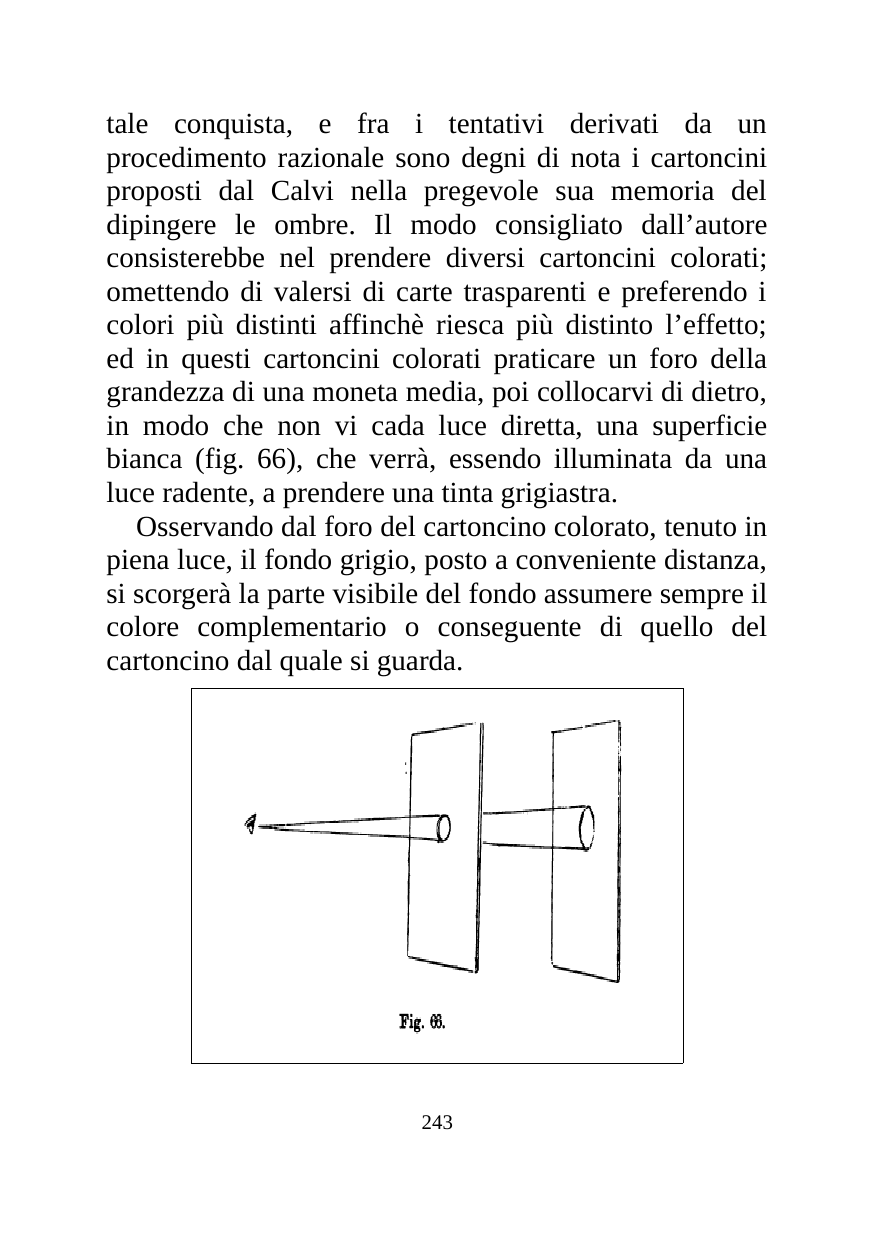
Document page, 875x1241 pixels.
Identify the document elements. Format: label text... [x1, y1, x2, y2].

picture [234, 701, 640, 1036]
text [192, 689, 683, 1063]
text tale conquista, e fra i tentativi derivati da un procedimento razionale sono degni di nota i cartoncini proposti dal Calvi nella pregevole sua memoria del dipingere le ombre. Il modo consigliato dall’autore consisterebbe nel prendere diversi cartoncini colorati; omettendo di valersi di carte trasparenti e preferendo i colori più distinti affinchè riesca più distinto l’effetto; ed in questi cartoncini colorati praticare un foro della grandezza di una moneta media, poi collocarvi di dietro, in modo che non vi cada luce diretta, una superficie bianca (fig. 66), che verrà, essendo illuminata da una luce radente, a prendere una tinta grigiastra. [106, 106, 768, 509]
text Osservando dal foro del cartoncino colorato, tenuto in piena luce, il fondo grigio, posto a conveniente distanza, si scorgerà la parte visibile del fondo assumere sempre il colore complementario o conseguente di quello del cartoncino dal quale si guarda. [106, 509, 768, 676]
